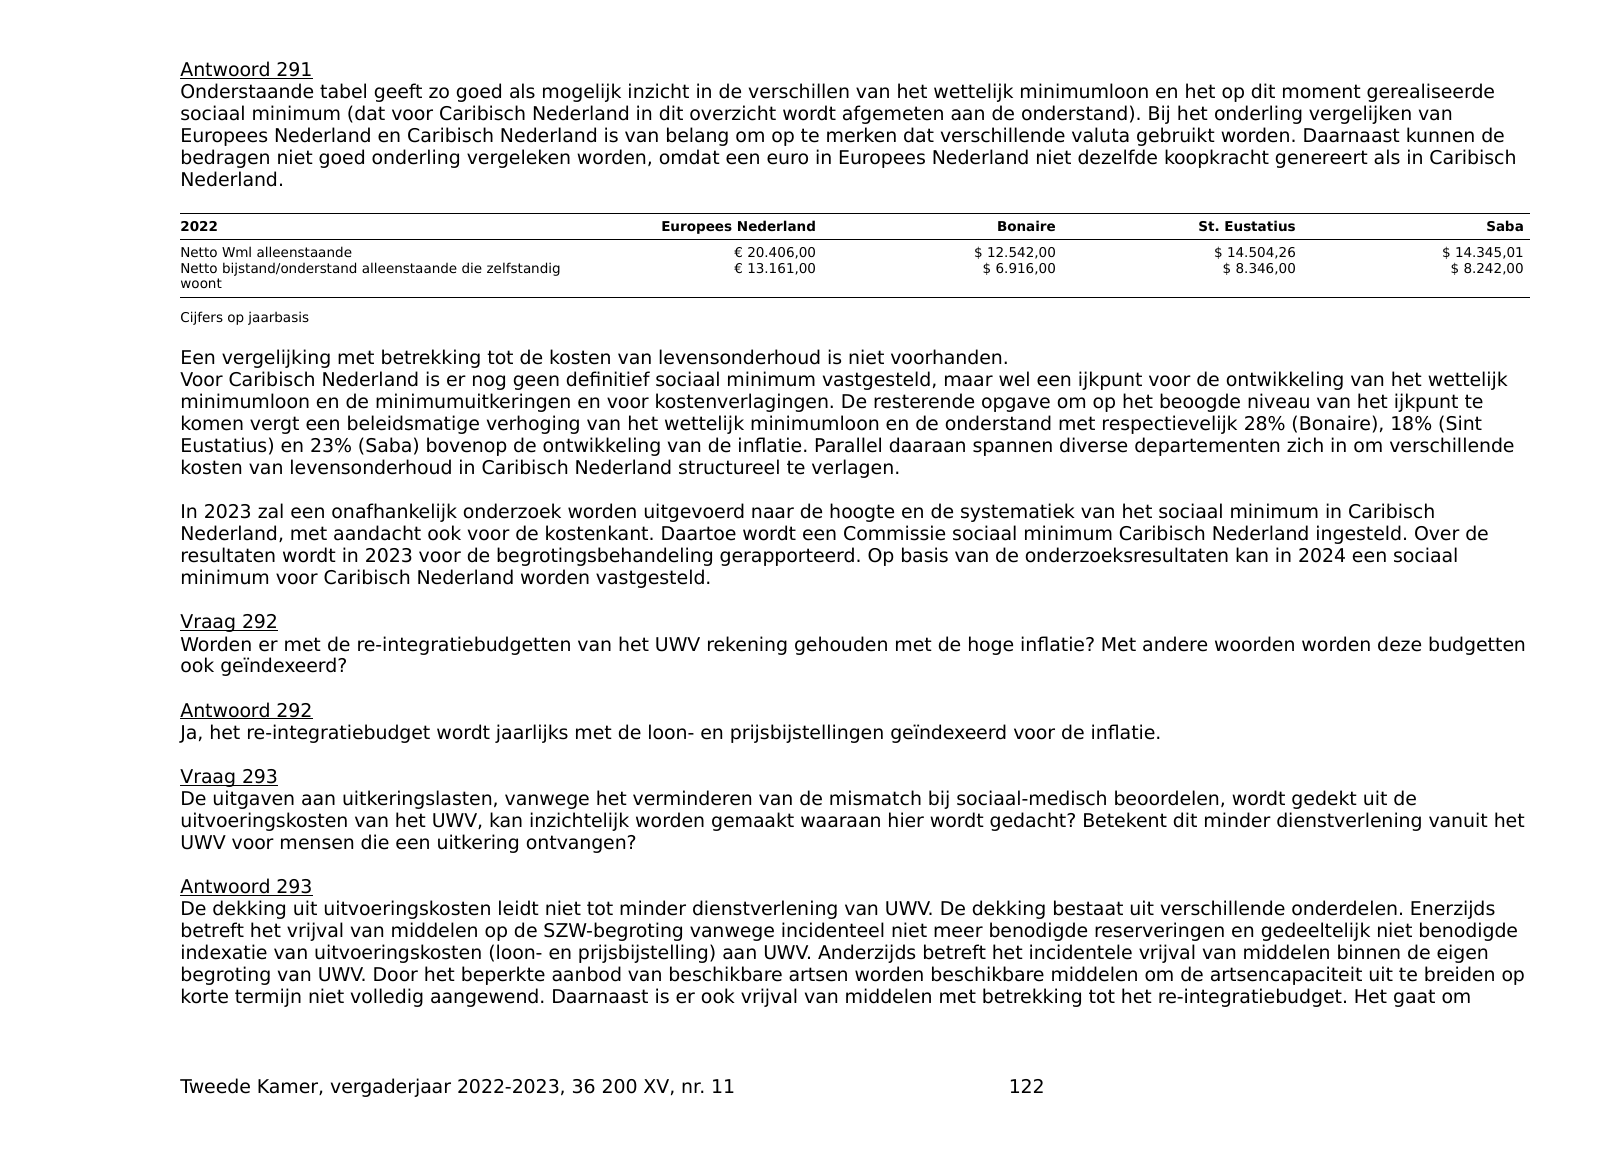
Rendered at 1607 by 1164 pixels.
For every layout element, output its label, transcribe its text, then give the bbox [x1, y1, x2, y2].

table_cell $ 14.345,01 [1301, 240, 1529, 260]
table_header St. Eustatius [1062, 214, 1301, 239]
table_cell € 13.161,00 [582, 260, 822, 297]
table_cell $ 12.542,00 [822, 240, 1062, 260]
table_cell Cijfers op jaarbasis [180, 298, 1529, 325]
text Onderstaande tabel geeft zo goed als mogelijk inzicht in de verschillen van het wettelijk minimumloon en het op dit moment gerealiseerde sociaal minimum (dat voor Caribisch Nederland in dit overzicht wordt afgemeten aan de onderstand). Bij het onderling vergelijken van Europees Nederland en Caribisch Nederland is van belang om op te merken dat verschillende valuta gebruikt worden. Daarnaast kunnen de bedragen niet goed onderling vergeleken worden, omdat een euro in Europees Nederland niet dezelfde koopkracht genereert als in Caribisch Nederland. [180, 81, 1529, 191]
table_cell Netto Wml alleenstaande [180, 240, 582, 260]
subtitle Antwoord 292 [180, 699, 1529, 722]
table_cell $ 8.242,00 [1301, 260, 1529, 297]
table_cell $ 8.346,00 [1062, 260, 1301, 297]
text De dekking uit uitvoeringskosten leidt niet tot minder dienstverlening van UWV. De dekking bestaat uit verschillende onderdelen. Enerzijds betreft het vrijval van middelen op de SZW-begroting vanwege incidenteel niet meer benodigde reserveringen en gedeeltelijk niet benodigde indexatie van uitvoeringskosten (loon- en prijsbijstelling) aan UWV. Anderzijds betreft het incidentele vrijval van middelen binnen de eigen begroting van UWV. Door het beperkte aanbod van beschikbare artsen worden beschikbare middelen om de artsencapaciteit uit te breiden op korte termijn niet volledig aangewend. Daarnaast is er ook vrijval van middelen met betrekking tot het re-integratiebudget. Het gaat om [180, 898, 1529, 1008]
table_cell € 20.406,00 [582, 240, 822, 260]
subtitle Antwoord 293 [180, 876, 1529, 898]
table_header Europees Nederland [582, 214, 822, 239]
table_cell $ 6.916,00 [822, 260, 1062, 297]
text De uitgaven aan uitkeringslasten, vanwege het verminderen van de mismatch bij sociaal-medisch beoordelen, wordt gedekt uit de uitvoeringskosten van het UWV, kan inzichtelijk worden gemaakt waaraan hier wordt gedacht? Betekent dit minder dienstverlening vanuit het UWV voor mensen die een uitkering ontvangen? [180, 788, 1529, 854]
subtitle Vraag 292 [180, 611, 1529, 633]
table_cell $ 14.504,26 [1062, 240, 1301, 260]
table_cell Netto bijstand/onderstand alleenstaande die zelfstandig woont [180, 260, 582, 297]
table_header 2022 [180, 214, 582, 239]
subtitle Antwoord 291 [180, 59, 1529, 81]
table_header Saba [1301, 214, 1529, 239]
subtitle Vraag 293 [180, 766, 1529, 788]
table_header Bonaire [822, 214, 1062, 239]
text In 2023 zal een onafhankelijk onderzoek worden uitgevoerd naar de hoogte en de systematiek van het sociaal minimum in Caribisch Nederland, met aandacht ook voor de kostenkant. Daartoe wordt een Commissie sociaal minimum Caribisch Nederland ingesteld. Over de resultaten wordt in 2023 voor de begrotingsbehandeling gerapporteerd. Op basis van de onderzoeksresultaten kan in 2024 een sociaal minimum voor Caribisch Nederland worden vastgesteld. [180, 501, 1529, 589]
text Ja, het re-integratiebudget wordt jaarlijks met de loon- en prijsbijstellingen geïndexeerd voor de inflatie. [180, 722, 1529, 743]
text Voor Caribisch Nederland is er nog geen definitief sociaal minimum vastgesteld, maar wel een ijkpunt voor de ontwikkeling van het wettelijk minimumloon en de minimumuitkeringen en voor kostenverlagingen. De resterende opgave om op het beoogde niveau van het ijkpunt te komen vergt een beleidsmatige verhoging van het wettelijk minimumloon en de onderstand met respectievelijk 28% (Bonaire), 18% (Sint Eustatius) en 23% (Saba) bovenop de ontwikkeling van de inflatie. Parallel daaraan spannen diverse departementen zich in om verschillende kosten van levensonderhoud in Caribisch Nederland structureel te verlagen. [180, 369, 1529, 479]
text Een vergelijking met betrekking tot de kosten van levensonderhoud is niet voorhanden. [180, 347, 1529, 369]
text Worden er met de re-integratiebudgetten van het UWV rekening gehouden met de hoge inflatie? Met andere woorden worden deze budgetten ook geïndexeerd? [180, 633, 1529, 677]
